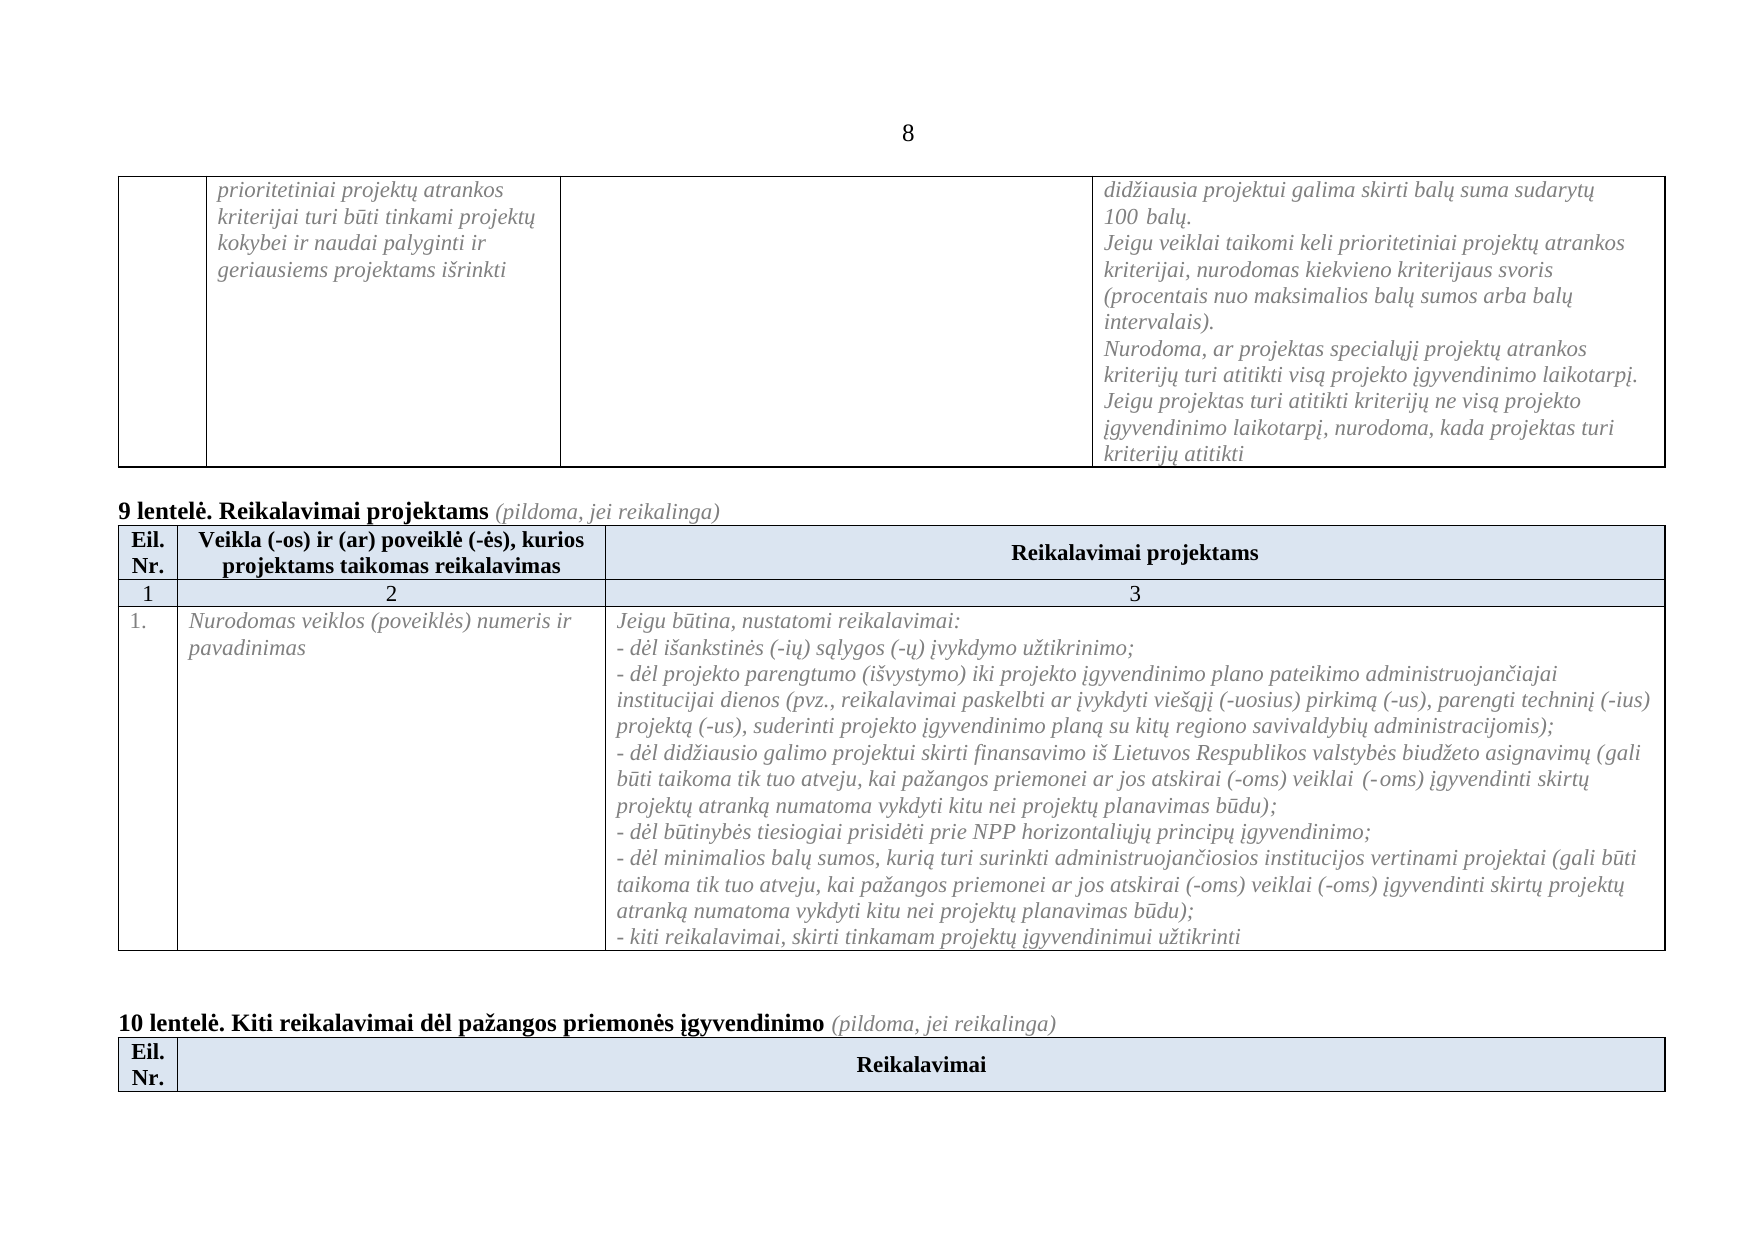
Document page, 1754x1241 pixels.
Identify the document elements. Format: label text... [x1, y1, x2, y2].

table_cell 2 [178, 580, 605, 606]
table_header Eil. Nr. [119, 526, 177, 579]
table_cell 1. [119, 607, 177, 950]
table_cell 1 [119, 580, 177, 606]
text 10 lentelė. Kiti reikalavimai dėl pažangos priemonės įgyvendinimo (pildoma, jei reikalinga) [118, 1008, 1698, 1037]
table_cell didžiausia projektui galima skirti balų suma sudarytų 100 balų. Jeigu veiklai taikomi keli prioritetiniai projektų atrankos kriterijai, nurodomas kiekvieno kriterijaus svoris (procentais nuo maksimalios balų sumos arba balų intervalais). Nurodoma, ar projektas specialųjį projektų atrankos kriterijų turi atitikti visą projekto įgyvendinimo laikotarpį. Jeigu projektas turi atitikti kriterijų ne visą projekto įgyvendinimo laikotarpį, nurodoma, kada projektas turi kriterijų atitikti [1093, 177, 1664, 466]
table_cell [561, 177, 1092, 466]
text 9 lentelė. Reikalavimai projektams (pildoma, jei reikalinga) [118, 496, 1698, 525]
table_header Veikla (-os) ir (ar) poveiklė (-ės), kurios projektams taikomas reikalavimas [178, 526, 605, 579]
table_cell Nurodomas veiklos (poveiklės) numeris ir pavadinimas [178, 607, 605, 950]
table_header Eil. Nr. [119, 1038, 177, 1091]
table_header Reikalavimai [178, 1038, 1664, 1091]
table_cell 3 [606, 580, 1664, 606]
table_cell [119, 177, 206, 466]
table_cell prioritetiniai projektų atrankos kriterijai turi būti tinkami projektų kokybei ir naudai palyginti ir geriausiems projektams išrinkti [207, 177, 560, 466]
table_header Reikalavimai projektams [606, 526, 1664, 579]
table_cell Jeigu būtina, nustatomi reikalavimai: - dėl išankstinės (-ių) sąlygos (-ų) įvykdymo užtikrinimo; - dėl projekto parengtumo (išvystymo) iki projekto įgyvendinimo plano pateikimo administruojančiajai institucijai dienos (pvz., reikalavimai paskelbti ar įvykdyti viešąjį (-uosius) pirkimą (-us), parengti techninį (-ius) projektą (-us), suderinti projekto įgyvendinimo planą su kitų regiono savivaldybių administracijomis); - dėl didžiausio galimo projektui skirti finansavimo iš Lietuvos Respublikos valstybės biudžeto asignavimų (gali būti taikoma tik tuo atveju, kai pažangos priemonei ar jos atskirai (-oms) veiklai (‑oms) įgyvendinti skirtų projektų atranką numatoma vykdyti kitu nei projektų planavimas būdu); - dėl būtinybės tiesiogiai prisidėti prie NPP horizontaliųjų principų įgyvendinimo; - dėl minimalios balų sumos, kurią turi surinkti administruojančiosios institucijos vertinami projektai (gali būti taikoma tik tuo atveju, kai pažangos priemonei ar jos atskirai (-oms) veiklai (-oms) įgyvendinti skirtų projektų atranką numatoma vykdyti kitu nei projektų planavimas būdu); - kiti reikalavimai, skirti tinkamam projektų įgyvendinimui užtikrinti [606, 607, 1664, 950]
